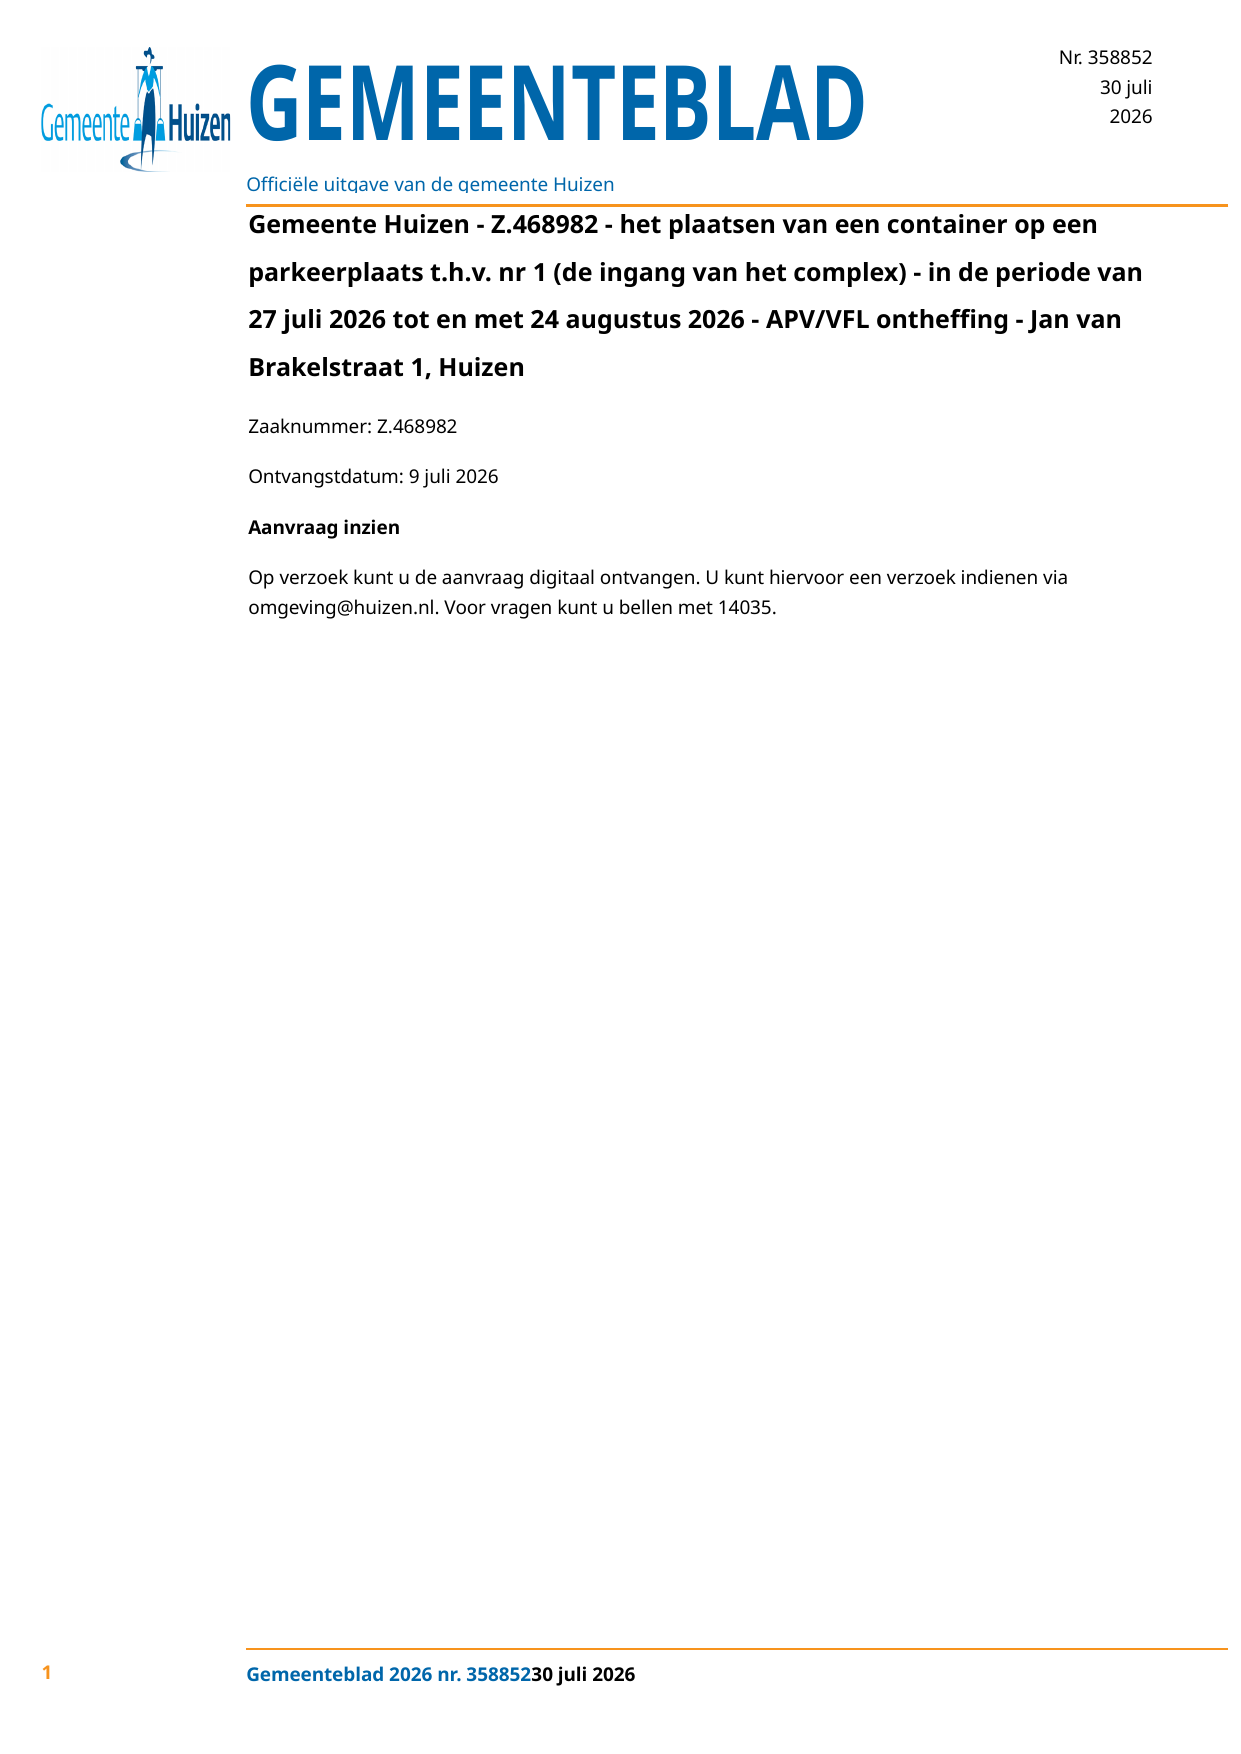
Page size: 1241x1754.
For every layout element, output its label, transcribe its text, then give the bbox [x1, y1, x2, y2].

text Aanvraag inzien [248, 514, 1152, 540]
text Ontvangstdatum: 9 juli 2026 [248, 463, 1152, 489]
picture [41, 47, 231, 172]
text Zaaknummer: Z.468982 [248, 413, 1152, 439]
text Op verzoek kunt u de aanvraag digitaal ontvangen. U kunt hiervoor een verzoek indienen via omgeving@huizen.nl. Voor vragen kunt u bellen met 14035. [248, 564, 1152, 620]
text Gemeente Huizen - Z.468982 - het plaatsen van een container op een parkeerplaats t.h.v. nr 1 (de ingang van het complex) - in de periode van 27 juli 2026 tot en met 24 augustus 2026 - APV/VFL ontheffing - Jan van Brakelstraat 1, Huizen [248, 207, 1152, 384]
